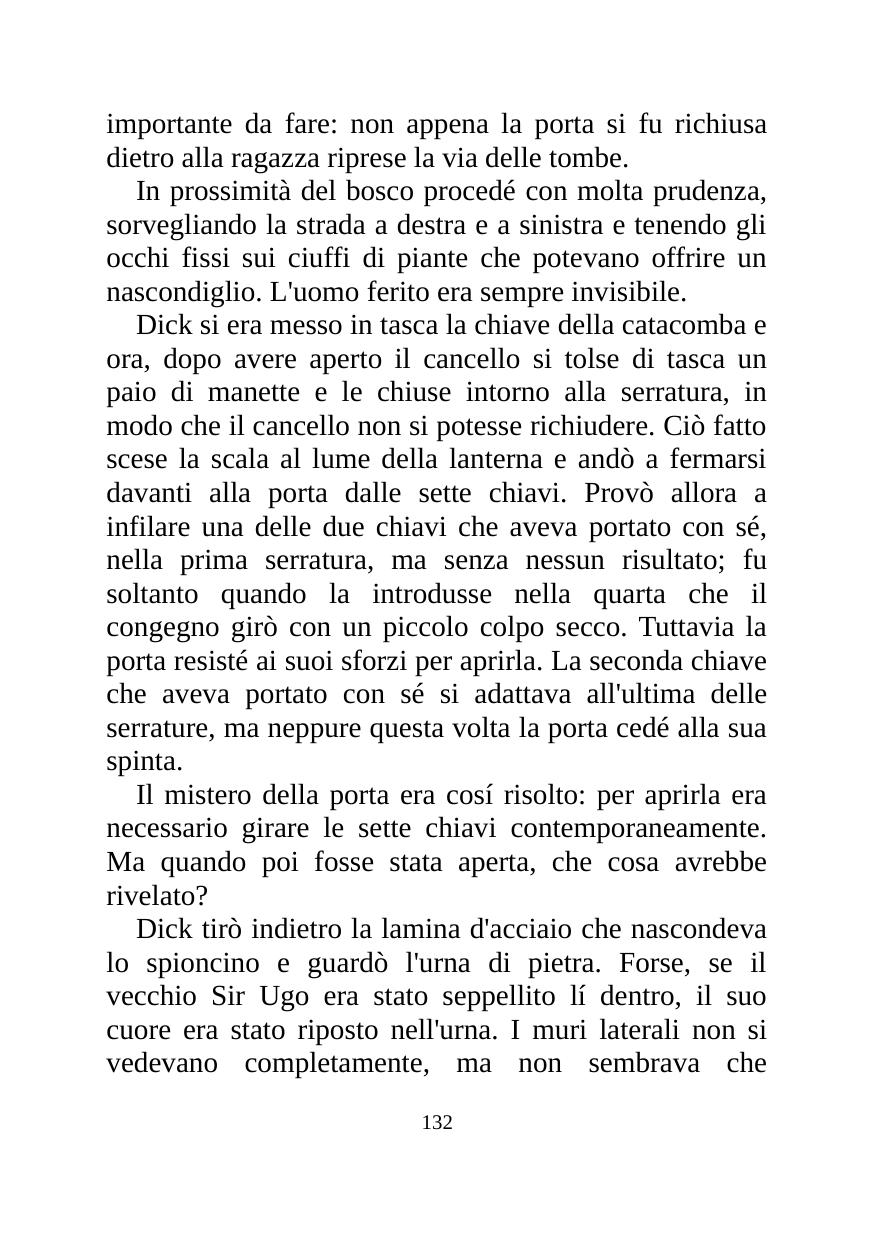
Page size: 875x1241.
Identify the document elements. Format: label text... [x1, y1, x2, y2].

text Dick tirò indietro la lamina d'acciaio che nascondeva lo spioncino e guardò l'urna di pietra. Forse, se il vecchio Sir Ugo era stato seppellito lí dentro, il suo cuore era stato riposto nell'urna. I muri laterali non si vedevano completamente, ma non sembrava che [106, 911, 768, 1079]
text In prossimità del bosco procedé con molta prudenza, sorvegliando la strada a destra e a sinistra e tenendo gli occhi fissi sui ciuffi di piante che potevano offrire un nascondiglio. L'uomo ferito era sempre invisibile. [106, 173, 768, 307]
text Il mistero della porta era cosí risolto: per aprirla era necessario girare le sette chiavi contemporaneamente. Ma quando poi fosse stata aperta, che cosa avrebbe rivelato? [106, 777, 768, 911]
text importante da fare: non appena la porta si fu richiusa dietro alla ragazza riprese la via delle tombe. [106, 106, 768, 173]
text Dick si era messo in tasca la chiave della catacomba e ora, dopo avere aperto il cancello si tolse di tasca un paio di manette e le chiuse intorno alla serratura, in modo che il cancello non si potesse richiudere. Ciò fatto scese la scala al lume della lanterna e andò a fermarsi davanti alla porta dalle sette chiavi. Provò allora a infilare una delle due chiavi che aveva portato con sé, nella prima serratura, ma senza nessun risultato; fu soltanto quando la introdusse nella quarta che il congegno girò con un piccolo colpo secco. Tuttavia la porta resisté ai suoi sforzi per aprirla. La seconda chiave che aveva portato con sé si adattava all'ultima delle serrature, ma neppure questa volta la porta cedé alla sua spinta. [106, 307, 768, 777]
